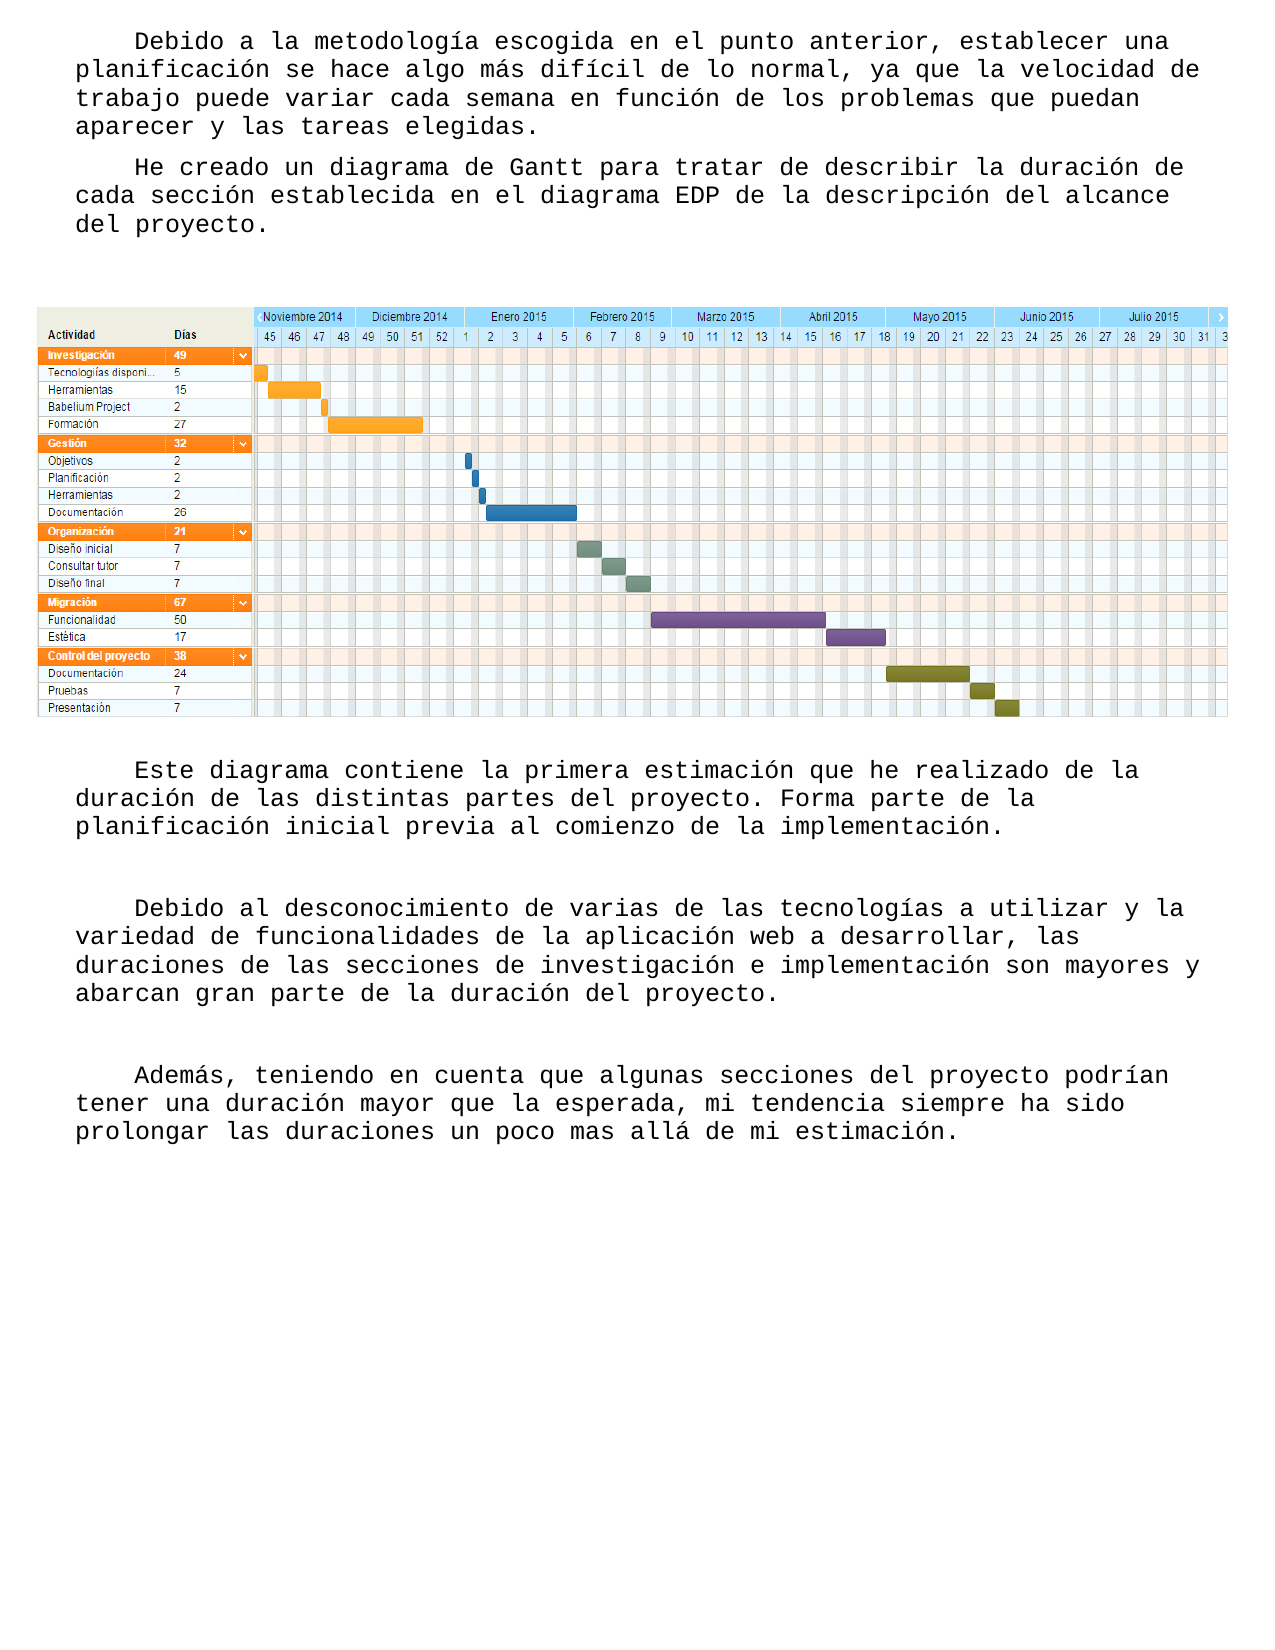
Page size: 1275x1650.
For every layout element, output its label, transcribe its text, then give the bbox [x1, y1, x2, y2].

picture [36, 307, 1228, 717]
text Además, teniendo en cuenta que algunas secciones del proyecto podrían tener una duración mayor que la esperada, mi tendencia siempre ha sido prolongar las duraciones un poco mas allá de mi estimación. [75, 1062, 1200, 1147]
text He creado un diagrama de Gantt para tratar de describir la duración de cada sección establecida en el diagrama EDP de la descripción del alcance del proyecto. [75, 154, 1200, 239]
text Debido al desconocimiento de varias de las tecnologías a utilizar y la variedad de funcionalidades de la aplicación web a desarrollar, las duraciones de las secciones de investigación e implementación son mayores y abarcan gran parte de la duración del proyecto. [75, 896, 1200, 1009]
text Este diagrama contiene la primera estimación que he realizado de la duración de las distintas partes del proyecto. Forma parte de la planificación inicial previa al comienzo de la implementación. [75, 757, 1200, 842]
text Debido a la metodología escogida en el punto anterior, establecer una planificación se hace algo más difícil de lo normal, ya que la velocidad de trabajo puede variar cada semana en función de los problemas que puedan aparecer y las tareas elegidas. [75, 29, 1200, 142]
